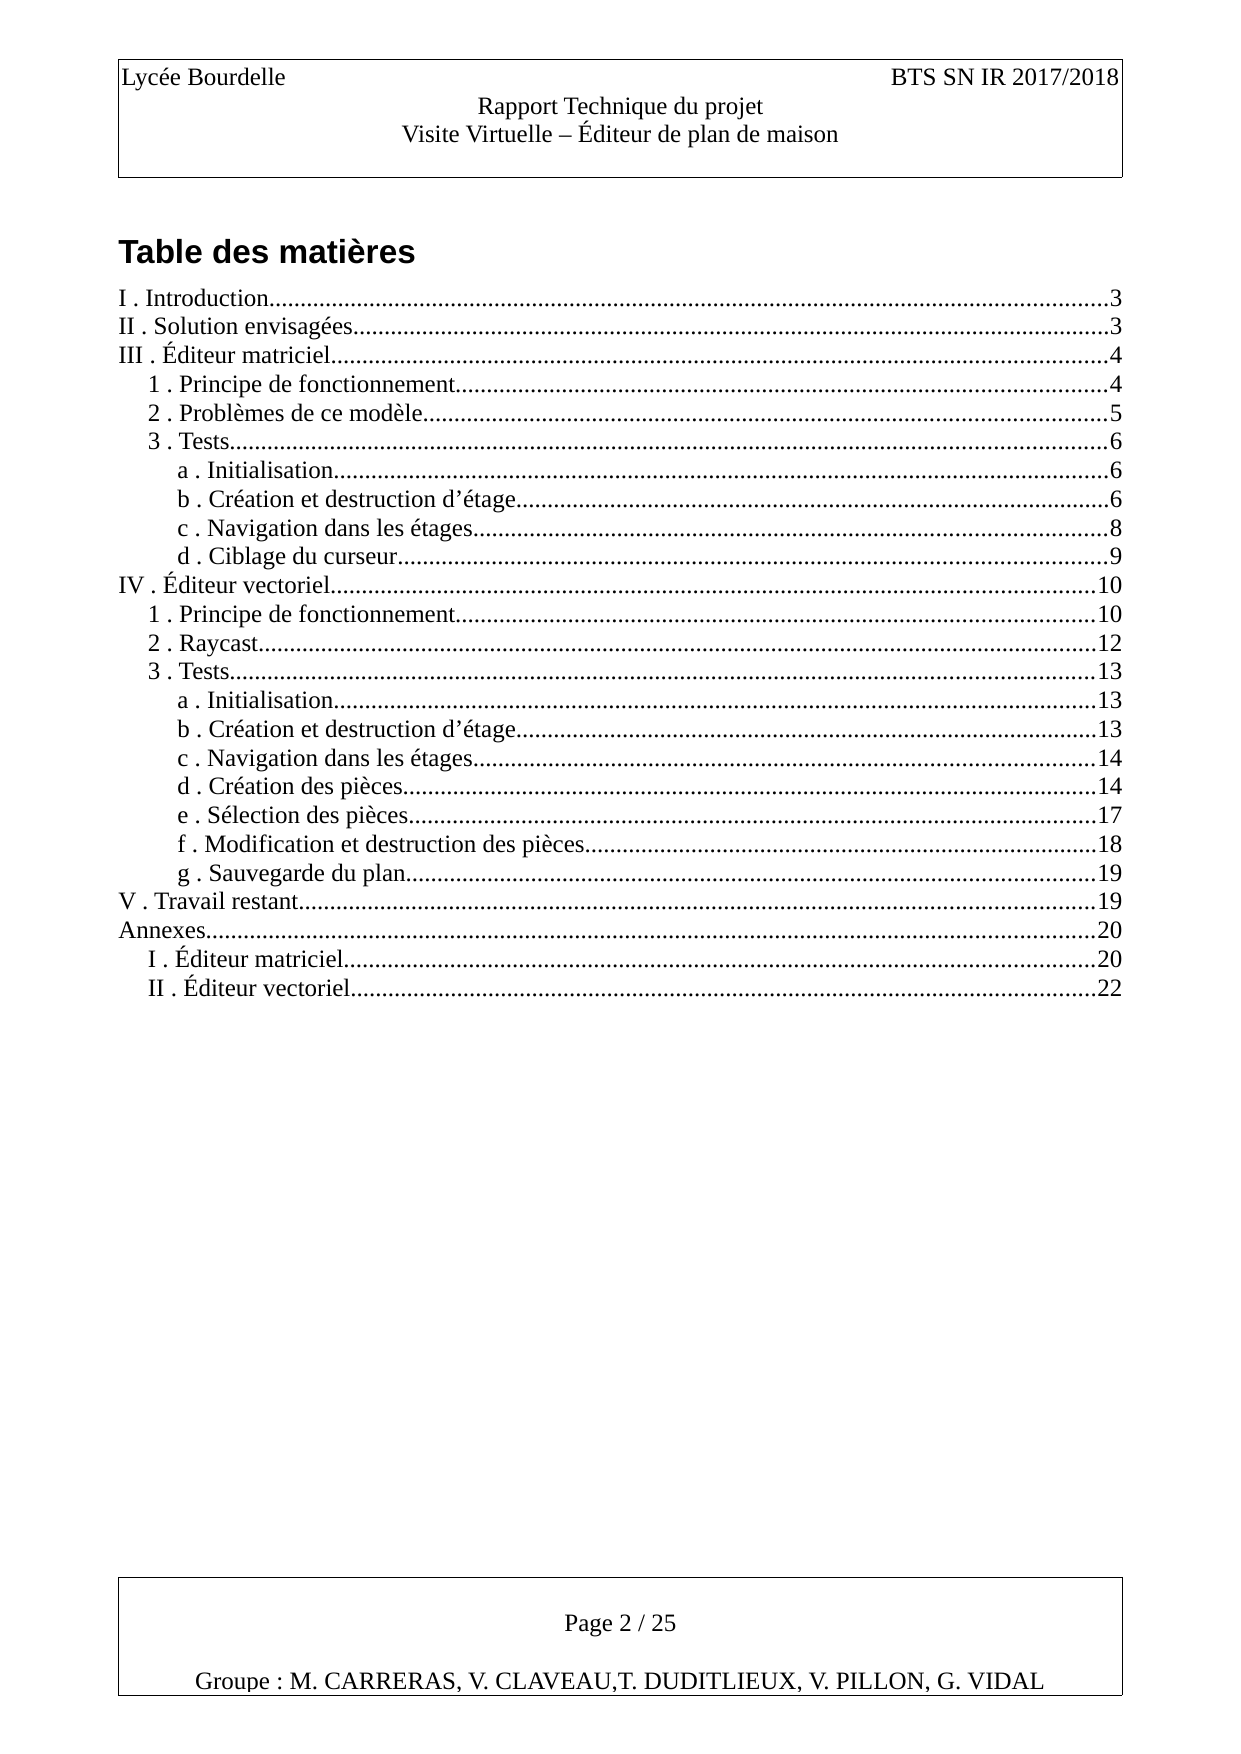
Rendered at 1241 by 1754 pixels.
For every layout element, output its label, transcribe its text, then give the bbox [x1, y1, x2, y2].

text e . Sélection des pièces 17 [177, 800, 1122, 829]
text c . Navigation dans les étages 14 [177, 743, 1122, 771]
text 2 . Problèmes de ce modèle 5 [148, 398, 1122, 426]
text c . Navigation dans les étages 8 [177, 513, 1122, 541]
text 1 . Principe de fonctionnement 4 [148, 369, 1122, 398]
text d . Création des pièces 14 [177, 771, 1122, 800]
text I . Introduction 3 [118, 283, 1122, 311]
text II . Solution envisagées 3 [118, 311, 1122, 340]
text g . Sauvegarde du plan 19 [177, 858, 1122, 886]
text IV . Éditeur vectoriel 10 [118, 570, 1122, 599]
text II . Éditeur vectoriel 22 [148, 973, 1122, 1001]
subtitle Table des matières [118, 232, 1122, 270]
text 3 . Tests 6 [148, 426, 1122, 455]
text Annexes 20 [118, 915, 1122, 944]
text a . Initialisation 6 [177, 455, 1122, 484]
text d . Ciblage du curseur 9 [177, 541, 1122, 570]
text 3 . Tests 13 [148, 656, 1122, 685]
text 2 . Raycast 12 [148, 628, 1122, 656]
text f . Modification et destruction des pièces 18 [177, 829, 1122, 858]
text III . Éditeur matriciel 4 [118, 340, 1122, 369]
text 1 . Principe de fonctionnement 10 [148, 599, 1122, 628]
text a . Initialisation 13 [177, 685, 1122, 714]
text I . Éditeur matriciel 20 [148, 944, 1122, 973]
text b . Création et destruction d’étage 13 [177, 714, 1122, 743]
text b . Création et destruction d’étage 6 [177, 484, 1122, 513]
text V . Travail restant 19 [118, 886, 1122, 915]
